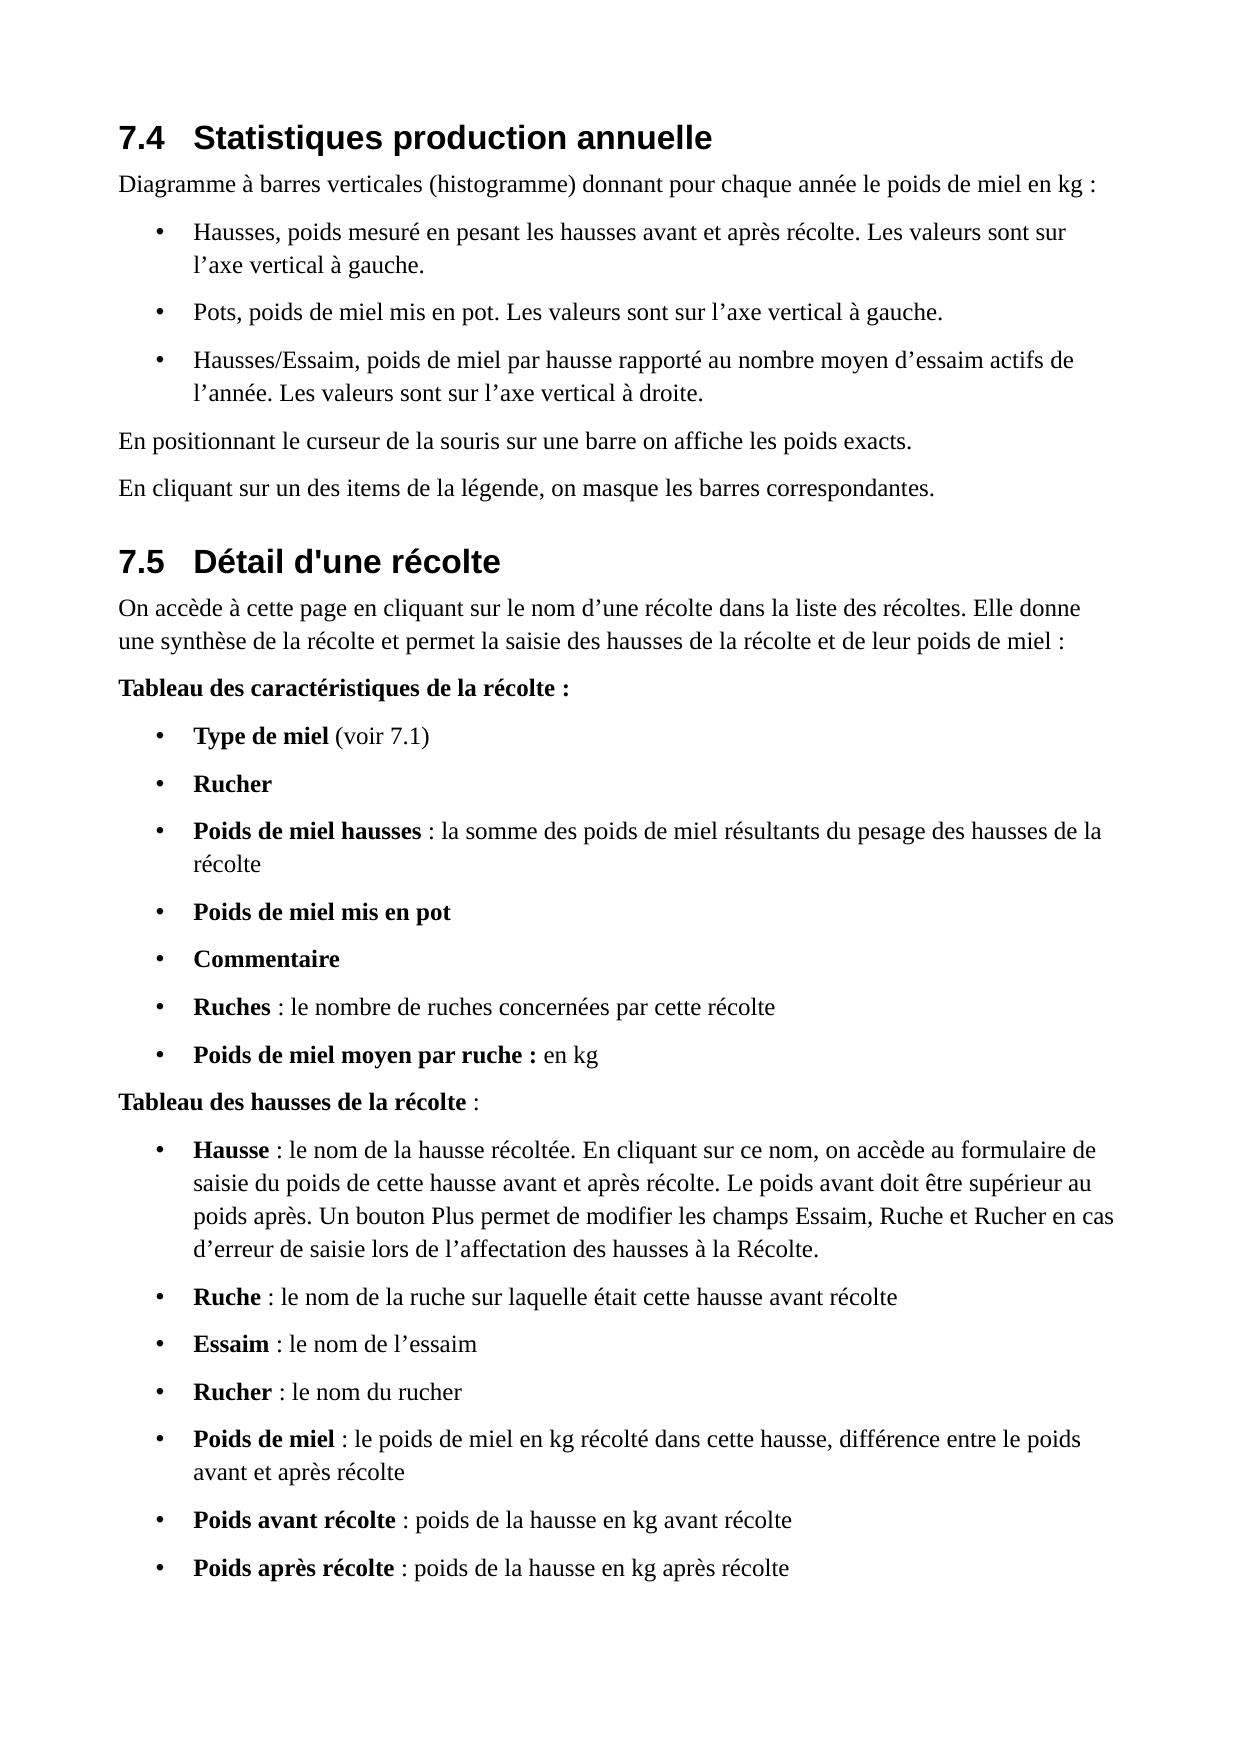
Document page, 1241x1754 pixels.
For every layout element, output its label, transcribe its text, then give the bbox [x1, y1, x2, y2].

text Diagramme à barres verticales (histogramme) donnant pour chaque année le poids de miel en kg : [118, 169, 1122, 198]
list Poids avant récolte : poids de la hausse en kg avant récolte [156, 1505, 1122, 1534]
text En cliquant sur un des items de la légende, on masque les barres correspondantes. [118, 473, 1122, 502]
subtitle Détail d'une récolte [118, 542, 1122, 580]
list Poids de miel : le poids de miel en kg récolté dans cette hausse, différence entre le poids avant et après récolte [156, 1424, 1122, 1486]
list Type de miel (voir 7.1) [156, 721, 1122, 750]
list Hausse : le nom de la hausse récoltée. En cliquant sur ce nom, on accède au formulaire de saisie du poids de cette hausse avant et après récolte. Le poids avant doit être supérieur au poids après. Un bouton Plus permet de modifier les champs Essaim, Ruche et Rucher en cas d’erreur de saisie lors de l’affectation des hausses à la Récolte. [156, 1135, 1122, 1263]
text Tableau des hausses de la récolte : [118, 1087, 1122, 1116]
list Poids après récolte : poids de la hausse en kg après récolte [156, 1553, 1122, 1581]
list Poids de miel hausses : la somme des poids de miel résultants du pesage des hausses de la récolte [156, 816, 1122, 878]
list Poids de miel mis en pot [156, 897, 1122, 926]
list Ruches : le nombre de ruches concernées par cette récolte [156, 992, 1122, 1021]
subtitle Statistiques production annuelle [118, 118, 1122, 157]
list Ruche : le nom de la ruche sur laquelle était cette hausse avant récolte [156, 1282, 1122, 1310]
text En positionnant le curseur de la souris sur une barre on affiche les poids exacts. [118, 426, 1122, 454]
list Hausses, poids mesuré en pesant les hausses avant et après récolte. Les valeurs sont sur l’axe vertical à gauche. [156, 217, 1122, 279]
list Hausses/Essaim, poids de miel par hausse rapporté au nombre moyen d’essaim actifs de l’année. Les valeurs sont sur l’axe vertical à droite. [156, 345, 1122, 407]
list Essaim : le nom de l’essaim [156, 1329, 1122, 1358]
list Rucher [156, 769, 1122, 797]
list Pots, poids de miel mis en pot. Les valeurs sont sur l’axe vertical à gauche. [156, 297, 1122, 326]
text Tableau des caractéristiques de la récolte : [118, 673, 1122, 702]
list Poids de miel moyen par ruche : en kg [156, 1040, 1122, 1068]
list Commentaire [156, 944, 1122, 973]
list Rucher : le nom du rucher [156, 1377, 1122, 1406]
text On accède à cette page en cliquant sur le nom d’une récolte dans la liste des récoltes. Elle donne une synthèse de la récolte et permet la saisie des hausses de la récolte et de leur poids de miel : [118, 593, 1122, 655]
